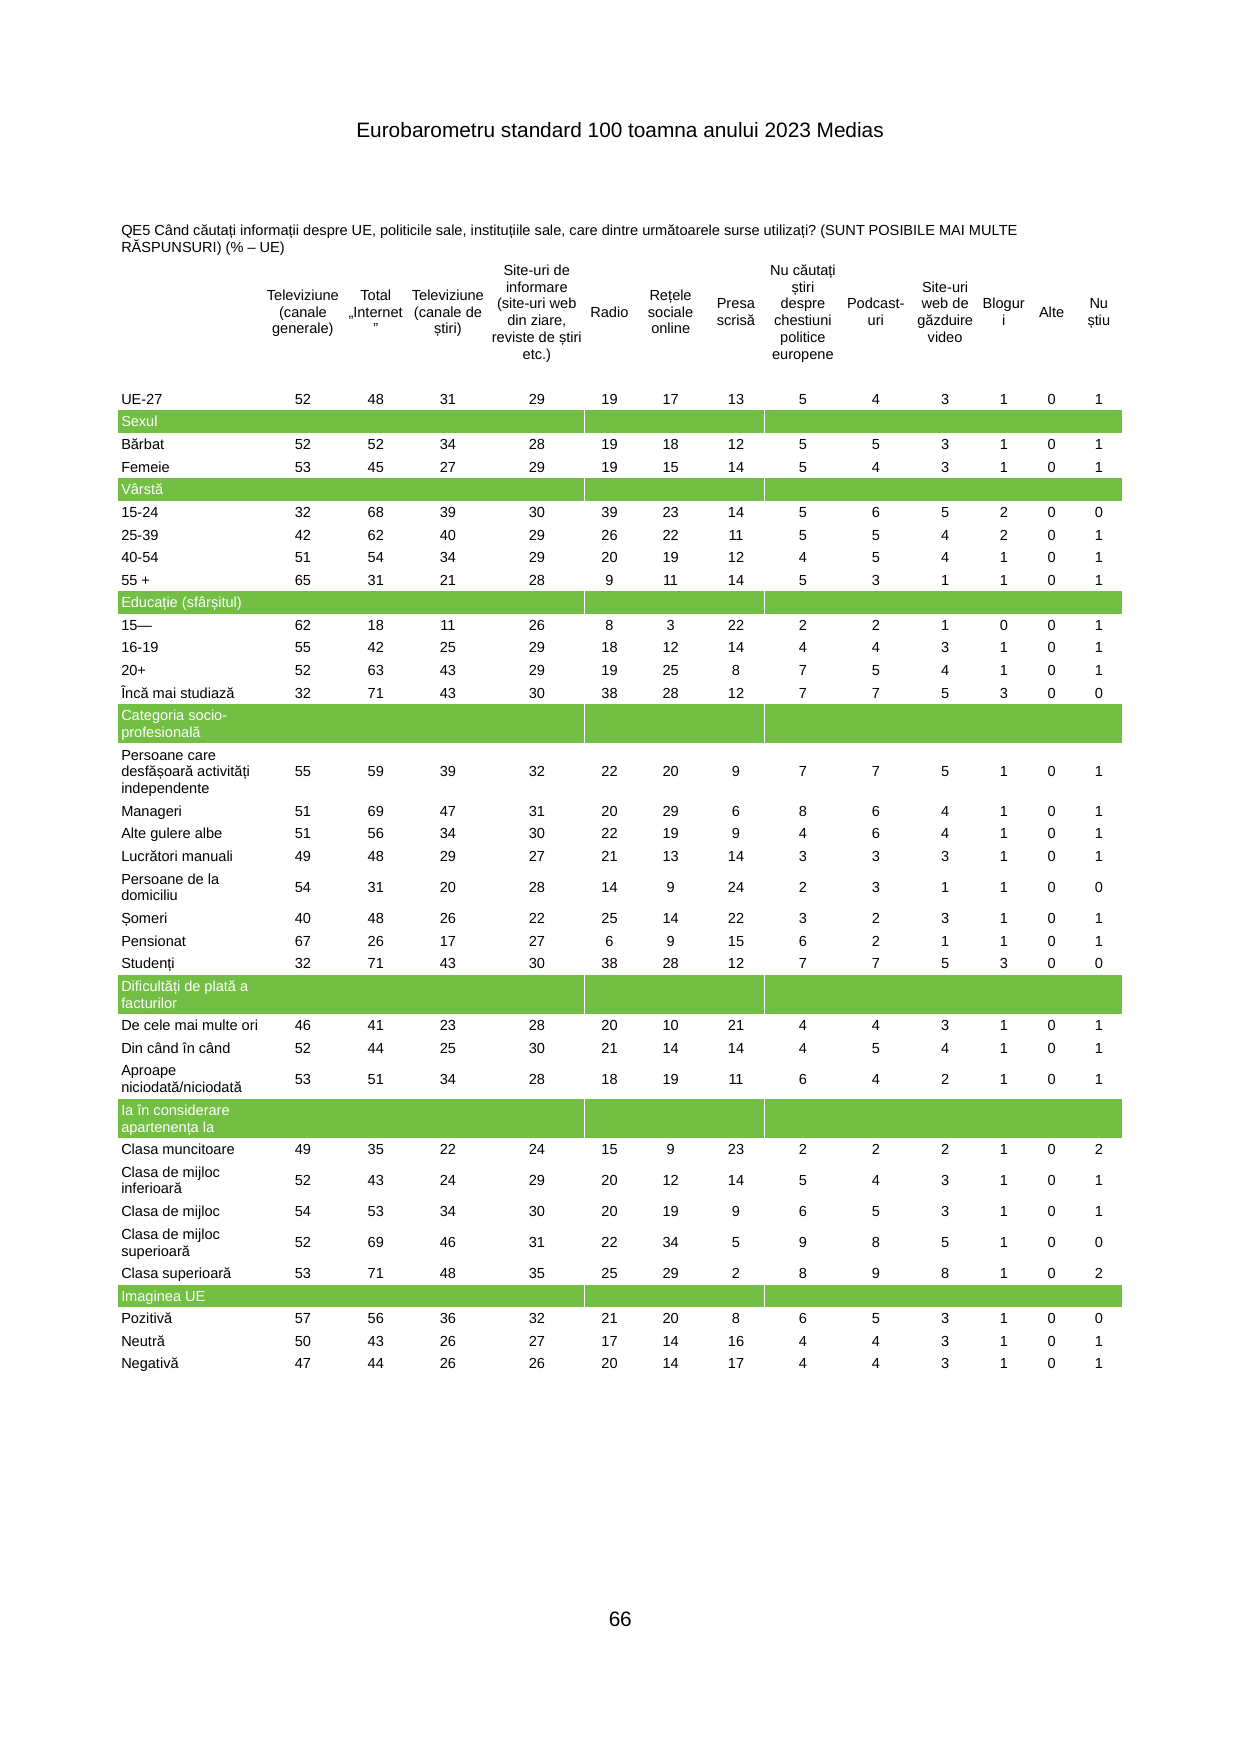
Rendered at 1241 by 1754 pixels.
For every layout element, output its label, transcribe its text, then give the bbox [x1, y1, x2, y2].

table_cell 38 [585, 952, 634, 974]
table_cell [841, 975, 911, 1014]
table_cell [344, 478, 407, 501]
table_cell [1075, 410, 1122, 433]
table_cell Televiziune (canale generale) [261, 259, 344, 365]
table_cell 28 [489, 868, 584, 907]
table_cell 9 [707, 822, 764, 845]
table_cell Clasa superioară [118, 1262, 261, 1284]
table_cell 57 [261, 1307, 344, 1330]
table_cell 48 [344, 907, 407, 929]
table_cell 21 [407, 569, 489, 591]
table_cell 28 [489, 1059, 584, 1098]
table_cell 3 [911, 388, 979, 410]
table_cell 4 [911, 659, 979, 681]
table_cell [585, 478, 634, 501]
table_cell 6 [841, 501, 911, 523]
table_cell 49 [261, 1138, 344, 1161]
table_cell 1 [979, 388, 1028, 410]
table_cell [634, 365, 707, 388]
table_cell 3 [979, 952, 1028, 974]
table_cell [634, 704, 707, 743]
table_cell Lucrători manuali [118, 845, 261, 867]
table_cell 20 [585, 1014, 634, 1037]
table_cell Bărbat [118, 433, 261, 455]
table_cell [707, 1285, 764, 1307]
table_cell 9 [707, 744, 764, 799]
table_cell 26 [407, 1330, 489, 1352]
table_cell 1 [1075, 455, 1122, 478]
table_cell 0 [1028, 1059, 1075, 1098]
table_cell 0 [1028, 546, 1075, 568]
table_cell 51 [261, 800, 344, 822]
table_cell [1075, 1285, 1122, 1307]
table_cell 5 [841, 433, 911, 455]
table_cell 7 [765, 952, 841, 974]
table_cell 7 [765, 681, 841, 704]
table_cell 13 [634, 845, 707, 867]
table_cell 65 [261, 569, 344, 591]
table_cell 34 [634, 1223, 707, 1262]
table_cell 5 [765, 569, 841, 591]
table_cell 29 [489, 388, 584, 410]
table_cell Studenți [118, 952, 261, 974]
table_cell 5 [911, 681, 979, 704]
table_cell Rețele sociale online [634, 259, 707, 365]
table_cell 54 [261, 1200, 344, 1222]
table_cell Femeie [118, 455, 261, 478]
table_cell 1 [911, 868, 979, 907]
table_cell 24 [407, 1161, 489, 1200]
table_cell 0 [1075, 1223, 1122, 1262]
table_cell 8 [765, 1262, 841, 1284]
table_cell 4 [911, 523, 979, 546]
table_cell 0 [1075, 681, 1122, 704]
table_cell 21 [707, 1014, 764, 1037]
table_cell 6 [841, 800, 911, 822]
table_cell 52 [261, 388, 344, 410]
table_cell 30 [489, 822, 584, 845]
table_cell 0 [1028, 569, 1075, 591]
table_cell Clasa muncitoare [118, 1138, 261, 1161]
table_cell 14 [634, 1330, 707, 1352]
table_cell 3 [911, 1352, 979, 1375]
table_cell [407, 1099, 489, 1138]
table_cell Clasa de mijloc [118, 1200, 261, 1222]
table_cell 43 [407, 659, 489, 681]
table_cell 1 [1075, 614, 1122, 636]
table_cell [1075, 704, 1122, 743]
table_cell [585, 365, 634, 388]
table_cell 22 [489, 907, 584, 929]
table_cell 3 [634, 614, 707, 636]
table_cell 69 [344, 800, 407, 822]
table_cell 1 [979, 1059, 1028, 1098]
table_cell 52 [261, 1037, 344, 1059]
table_cell 1 [1075, 907, 1122, 929]
table_cell 0 [1075, 1307, 1122, 1330]
table_cell 2 [1075, 1262, 1122, 1284]
table_cell 14 [707, 1161, 764, 1200]
table_cell [489, 704, 584, 743]
table_cell Total „Internet” [344, 259, 407, 365]
table_cell UE-27 [118, 388, 261, 410]
table_cell 7 [841, 952, 911, 974]
table_cell [489, 975, 584, 1014]
table_cell 18 [634, 433, 707, 455]
table_cell [344, 591, 407, 614]
table_cell 29 [407, 845, 489, 867]
table_cell 4 [841, 1059, 911, 1098]
table_cell 21 [585, 845, 634, 867]
table_cell 1 [979, 1014, 1028, 1037]
table_cell 3 [765, 907, 841, 929]
table_cell 0 [1028, 1330, 1075, 1352]
table_cell [634, 591, 707, 614]
table_cell 14 [634, 1037, 707, 1059]
table_cell 32 [489, 744, 584, 799]
table_cell 1 [1075, 845, 1122, 867]
table_cell 11 [407, 614, 489, 636]
table_cell 1 [979, 636, 1028, 659]
table_cell 53 [344, 1200, 407, 1222]
table_cell 56 [344, 822, 407, 845]
table_cell 32 [261, 501, 344, 523]
table_cell 26 [407, 1352, 489, 1375]
table_cell 1 [1075, 929, 1122, 952]
table_cell 1 [1075, 1059, 1122, 1098]
table_cell 35 [489, 1262, 584, 1284]
table_cell [979, 1285, 1028, 1307]
table_cell Clasa de mijloc inferioară [118, 1161, 261, 1200]
table_cell [765, 1285, 841, 1307]
table_cell 52 [261, 433, 344, 455]
table_cell 23 [407, 1014, 489, 1037]
table_cell 20 [585, 800, 634, 822]
table_cell [407, 365, 489, 388]
table_cell 4 [911, 1037, 979, 1059]
table_cell 40-54 [118, 546, 261, 568]
table_cell 31 [489, 800, 584, 822]
table_cell 39 [407, 501, 489, 523]
table_cell 1 [1075, 800, 1122, 822]
table_cell 1 [979, 929, 1028, 952]
table_cell 1 [979, 1161, 1028, 1200]
table_cell Manageri [118, 800, 261, 822]
table_cell 1 [979, 1223, 1028, 1262]
table_cell 19 [634, 546, 707, 568]
table_cell 1 [979, 1307, 1028, 1330]
table_cell 4 [841, 1330, 911, 1352]
table_cell 1 [1075, 1037, 1122, 1059]
table_cell 28 [634, 681, 707, 704]
table_cell [707, 975, 764, 1014]
table_cell [1028, 365, 1075, 388]
table_cell 11 [707, 1059, 764, 1098]
table_cell 5 [841, 523, 911, 546]
table_cell 29 [489, 523, 584, 546]
table_cell 21 [585, 1307, 634, 1330]
table_cell 4 [841, 1352, 911, 1375]
table_cell 4 [841, 388, 911, 410]
table_cell 4 [765, 1037, 841, 1059]
table_cell 44 [344, 1037, 407, 1059]
table_cell 5 [765, 433, 841, 455]
table_cell 59 [344, 744, 407, 799]
table_cell Negativă [118, 1352, 261, 1375]
table_cell 4 [911, 800, 979, 822]
table_cell [118, 259, 261, 365]
table_cell 52 [261, 1223, 344, 1262]
table_cell 1 [979, 1330, 1028, 1352]
table_cell 15— [118, 614, 261, 636]
table_cell 29 [634, 1262, 707, 1284]
table_cell 5 [765, 523, 841, 546]
table_cell 55 + [118, 569, 261, 591]
table_cell 22 [634, 523, 707, 546]
table_cell 9 [634, 1138, 707, 1161]
table_cell Educație (sfârșitul) [118, 591, 261, 614]
table_cell [765, 1099, 841, 1138]
table_cell 24 [707, 868, 764, 907]
table_cell 1 [1075, 744, 1122, 799]
table_cell 31 [407, 388, 489, 410]
table_cell [765, 591, 841, 614]
table_cell [585, 591, 634, 614]
table_cell 4 [765, 1352, 841, 1375]
table_cell 14 [707, 501, 764, 523]
table_cell 2 [979, 523, 1028, 546]
table_cell 2 [841, 907, 911, 929]
table_cell 67 [261, 929, 344, 952]
table_cell [979, 704, 1028, 743]
table_cell 6 [707, 800, 764, 822]
table_cell 18 [344, 614, 407, 636]
table_cell [1028, 1099, 1075, 1138]
table_cell 14 [707, 845, 764, 867]
table_cell [1028, 478, 1075, 501]
table_cell [489, 591, 584, 614]
table_cell 53 [261, 1059, 344, 1098]
table_cell [118, 365, 261, 388]
table_cell 4 [911, 546, 979, 568]
table_cell [1075, 365, 1122, 388]
table_cell [344, 975, 407, 1014]
table_cell Vârstă [118, 478, 261, 501]
table_cell 0 [1028, 636, 1075, 659]
table_cell 8 [911, 1262, 979, 1284]
table_cell Încă mai studiază [118, 681, 261, 704]
table_cell 3 [841, 868, 911, 907]
table_cell 26 [585, 523, 634, 546]
table_cell [707, 365, 764, 388]
table_cell 28 [489, 1014, 584, 1037]
table_cell Imaginea UE [118, 1285, 261, 1307]
table_cell 18 [585, 1059, 634, 1098]
table_cell 46 [261, 1014, 344, 1037]
table_cell 5 [765, 1161, 841, 1200]
table_cell [344, 1285, 407, 1307]
table_cell 47 [261, 1352, 344, 1375]
table_cell [585, 1285, 634, 1307]
table_cell 1 [979, 822, 1028, 845]
table_cell [765, 975, 841, 1014]
table_cell [707, 410, 764, 433]
table_cell [841, 704, 911, 743]
table_cell 0 [1028, 1223, 1075, 1262]
table_cell 5 [911, 952, 979, 974]
table_cell [261, 975, 344, 1014]
table_cell 0 [1028, 1200, 1075, 1222]
table_cell [841, 1285, 911, 1307]
table_cell [489, 410, 584, 433]
table_cell 7 [841, 744, 911, 799]
table_cell [911, 1099, 979, 1138]
table_cell 4 [911, 822, 979, 845]
table_cell 0 [1028, 868, 1075, 907]
table_cell 14 [634, 1352, 707, 1375]
table_cell Categoria socio-profesională [118, 704, 261, 743]
table_cell [1028, 975, 1075, 1014]
table_cell 19 [585, 455, 634, 478]
table_cell 21 [585, 1037, 634, 1059]
table_cell 20 [407, 868, 489, 907]
table_cell 1 [979, 1037, 1028, 1059]
table_cell 35 [344, 1138, 407, 1161]
table_header [1075, 219, 1122, 258]
table_cell [585, 1099, 634, 1138]
table_cell 62 [344, 523, 407, 546]
table_cell 43 [407, 952, 489, 974]
table_cell 3 [911, 1014, 979, 1037]
table_cell 19 [585, 388, 634, 410]
table_cell 69 [344, 1223, 407, 1262]
table_cell 22 [707, 907, 764, 929]
table_cell 46 [407, 1223, 489, 1262]
table_cell 0 [1028, 614, 1075, 636]
table_cell 24 [489, 1138, 584, 1161]
table_cell 29 [489, 1161, 584, 1200]
table_cell 19 [585, 659, 634, 681]
table_cell 54 [261, 868, 344, 907]
table_cell 9 [765, 1223, 841, 1262]
table_cell [261, 478, 344, 501]
table_cell 31 [344, 868, 407, 907]
table_cell 4 [841, 455, 911, 478]
table_cell 28 [489, 433, 584, 455]
table_cell 0 [1028, 1138, 1075, 1161]
table_cell [585, 975, 634, 1014]
table_cell [407, 478, 489, 501]
table_cell 54 [344, 546, 407, 568]
table_cell 3 [979, 681, 1028, 704]
table_cell 14 [707, 455, 764, 478]
table_cell [979, 410, 1028, 433]
table_cell 1 [979, 868, 1028, 907]
table_cell 52 [261, 659, 344, 681]
table_cell 4 [765, 822, 841, 845]
table_cell Persoane de la domiciliu [118, 868, 261, 907]
table_cell 55 [261, 636, 344, 659]
table_cell 1 [979, 659, 1028, 681]
table_cell 11 [634, 569, 707, 591]
table_cell 14 [707, 636, 764, 659]
table_cell 38 [585, 681, 634, 704]
table_cell 25 [407, 636, 489, 659]
table_cell 22 [585, 744, 634, 799]
table_cell 68 [344, 501, 407, 523]
table_cell 1 [979, 569, 1028, 591]
table_cell 9 [634, 929, 707, 952]
table_cell 1 [979, 455, 1028, 478]
table_cell [707, 478, 764, 501]
table_cell 1 [1075, 1161, 1122, 1200]
table_cell 4 [841, 1014, 911, 1037]
table_cell 15 [707, 929, 764, 952]
table_cell 71 [344, 1262, 407, 1284]
table_cell [979, 975, 1028, 1014]
table_cell 12 [634, 636, 707, 659]
table_cell 5 [765, 455, 841, 478]
table_cell 10 [634, 1014, 707, 1037]
table_cell 23 [707, 1138, 764, 1161]
table_cell [1028, 591, 1075, 614]
table_cell 4 [765, 1330, 841, 1352]
table_cell 2 [707, 1262, 764, 1284]
table_cell 45 [344, 455, 407, 478]
table_cell 48 [344, 845, 407, 867]
table_cell 0 [1028, 433, 1075, 455]
table_cell 71 [344, 952, 407, 974]
table_cell 43 [344, 1161, 407, 1200]
table_cell [1028, 1285, 1075, 1307]
table_cell 28 [634, 952, 707, 974]
table_cell 34 [407, 1059, 489, 1098]
table_cell 1 [1075, 1330, 1122, 1352]
table_cell 4 [841, 1161, 911, 1200]
table_cell 48 [344, 388, 407, 410]
table_cell 20 [585, 546, 634, 568]
table_cell Dificultăți de plată a facturilor [118, 975, 261, 1014]
table_cell [841, 410, 911, 433]
table_cell 1 [1075, 822, 1122, 845]
table_cell 51 [261, 822, 344, 845]
table_cell [261, 591, 344, 614]
table_header QE5 Când căutați informații despre UE, politicile sale, instituțiile sale, care dintre următoarele surse utilizați? (SUNT POSIBILE MAI MULTE RĂSPUNSURI) (% – UE) [118, 219, 1075, 258]
table_cell [585, 704, 634, 743]
table_cell 14 [634, 907, 707, 929]
table_cell 3 [911, 433, 979, 455]
table_cell [707, 1099, 764, 1138]
table_cell [1075, 478, 1122, 501]
table_cell 3 [765, 845, 841, 867]
table_cell 29 [489, 546, 584, 568]
table_cell [585, 410, 634, 433]
table_cell 12 [707, 546, 764, 568]
table_cell 22 [407, 1138, 489, 1161]
table_cell [911, 1285, 979, 1307]
table_cell 2 [911, 1059, 979, 1098]
table_cell 1 [979, 1352, 1028, 1375]
table_cell 1 [979, 433, 1028, 455]
table_cell 0 [979, 614, 1028, 636]
table_cell Nu știu [1075, 259, 1122, 365]
table_cell 43 [407, 681, 489, 704]
table_cell Persoane care desfășoară activități independente [118, 744, 261, 799]
table_cell 40 [261, 907, 344, 929]
table_cell 8 [707, 659, 764, 681]
table_cell 25 [585, 1262, 634, 1284]
table_cell 32 [489, 1307, 584, 1330]
table_cell 29 [489, 636, 584, 659]
table_cell [911, 365, 979, 388]
table_cell [261, 410, 344, 433]
table_cell 8 [841, 1223, 911, 1262]
table_cell 34 [407, 546, 489, 568]
table_cell [1028, 410, 1075, 433]
table_cell 29 [634, 800, 707, 822]
table_cell Televiziune (canale de știri) [407, 259, 489, 365]
table_cell 6 [765, 1200, 841, 1222]
table_cell [911, 478, 979, 501]
table_cell 1 [979, 546, 1028, 568]
table_cell [911, 591, 979, 614]
table_cell 5 [707, 1223, 764, 1262]
table_cell 17 [634, 388, 707, 410]
table_cell 3 [911, 1200, 979, 1222]
table_cell 2 [765, 614, 841, 636]
table_cell 25-39 [118, 523, 261, 546]
table_cell 5 [841, 1037, 911, 1059]
table_cell 32 [261, 681, 344, 704]
table_cell 8 [707, 1307, 764, 1330]
table_cell 0 [1028, 1262, 1075, 1284]
table_cell 0 [1028, 1037, 1075, 1059]
table_cell 0 [1028, 681, 1075, 704]
table_cell 39 [585, 501, 634, 523]
table_cell 2 [765, 868, 841, 907]
table_cell 53 [261, 1262, 344, 1284]
table_cell 4 [841, 636, 911, 659]
table_cell 62 [261, 614, 344, 636]
table_cell 41 [344, 1014, 407, 1037]
table_cell 1 [1075, 388, 1122, 410]
table_cell 50 [261, 1330, 344, 1352]
table_cell 5 [841, 1200, 911, 1222]
table_cell 48 [407, 1262, 489, 1284]
table_cell 19 [634, 822, 707, 845]
table_cell [841, 1099, 911, 1138]
table_cell 9 [707, 1200, 764, 1222]
table_cell [1075, 975, 1122, 1014]
table_cell 20+ [118, 659, 261, 681]
table_cell Ia în considerare apartenența la [118, 1099, 261, 1138]
table_cell [1028, 704, 1075, 743]
table_cell 0 [1028, 1161, 1075, 1200]
table_cell 0 [1075, 868, 1122, 907]
table_cell 23 [634, 501, 707, 523]
table_cell 1 [979, 1262, 1028, 1284]
table_cell Nu căutați știri despre chestiuni politice europene [765, 259, 841, 365]
table_cell 0 [1028, 845, 1075, 867]
table_cell 2 [841, 929, 911, 952]
table_cell [707, 591, 764, 614]
table_cell [979, 365, 1028, 388]
table_cell 5 [765, 388, 841, 410]
table_cell [407, 704, 489, 743]
table_cell 1 [1075, 546, 1122, 568]
table_cell Radio [585, 259, 634, 365]
table_cell 1 [979, 1200, 1028, 1222]
table_cell 1 [1075, 1200, 1122, 1222]
table_cell [344, 1099, 407, 1138]
table_cell 28 [489, 569, 584, 591]
table_cell 30 [489, 681, 584, 704]
table_cell [489, 478, 584, 501]
table_cell 40 [407, 523, 489, 546]
table_cell 1 [1075, 433, 1122, 455]
table_cell 34 [407, 433, 489, 455]
table_cell 6 [841, 822, 911, 845]
table_cell [489, 1285, 584, 1307]
table_cell Sexul [118, 410, 261, 433]
table_cell 25 [407, 1037, 489, 1059]
table_cell 19 [634, 1200, 707, 1222]
table_cell 9 [634, 868, 707, 907]
table_cell [407, 975, 489, 1014]
table_cell 3 [841, 569, 911, 591]
table_cell 0 [1028, 1352, 1075, 1375]
table_cell 12 [707, 681, 764, 704]
table_cell Pozitivă [118, 1307, 261, 1330]
table_cell 1 [979, 845, 1028, 867]
table_cell Pensionat [118, 929, 261, 952]
table_cell [841, 591, 911, 614]
table_cell 20 [634, 1307, 707, 1330]
table_cell 20 [634, 744, 707, 799]
table_cell [489, 365, 584, 388]
table_cell 31 [489, 1223, 584, 1262]
table_cell 22 [585, 1223, 634, 1262]
table_cell 34 [407, 822, 489, 845]
table_cell 6 [765, 929, 841, 952]
table_cell Aproape niciodată/niciodată [118, 1059, 261, 1098]
table_cell 4 [765, 546, 841, 568]
table_cell 2 [841, 614, 911, 636]
table_cell 1 [979, 800, 1028, 822]
table_cell 1 [1075, 659, 1122, 681]
table_cell [344, 410, 407, 433]
table_cell 14 [707, 1037, 764, 1059]
table_cell 0 [1028, 929, 1075, 952]
table_cell 25 [634, 659, 707, 681]
table_cell 51 [261, 546, 344, 568]
table_cell [979, 591, 1028, 614]
table_cell 26 [344, 929, 407, 952]
table_cell 5 [841, 659, 911, 681]
table_cell Neutră [118, 1330, 261, 1352]
table_cell 15 [634, 455, 707, 478]
table_cell [489, 1099, 584, 1138]
table_cell 0 [1028, 455, 1075, 478]
table_cell 0 [1028, 822, 1075, 845]
table_cell 17 [407, 929, 489, 952]
table_cell Alte [1028, 259, 1075, 365]
table_cell 52 [261, 1161, 344, 1200]
table_cell 13 [707, 388, 764, 410]
table_cell Alte gulere albe [118, 822, 261, 845]
table_cell [344, 365, 407, 388]
table_cell 20 [585, 1352, 634, 1375]
table_cell 7 [841, 681, 911, 704]
table_cell 47 [407, 800, 489, 822]
table_cell 1 [1075, 1352, 1122, 1375]
table_cell 19 [634, 1059, 707, 1098]
table_cell [407, 410, 489, 433]
table_cell 0 [1028, 523, 1075, 546]
table_cell Clasa de mijloc superioară [118, 1223, 261, 1262]
table_cell 1 [911, 614, 979, 636]
table_cell 2 [979, 501, 1028, 523]
table_cell 0 [1028, 800, 1075, 822]
table_cell 0 [1028, 744, 1075, 799]
table_cell [765, 704, 841, 743]
table_cell [634, 1285, 707, 1307]
table_cell 7 [765, 744, 841, 799]
table_cell 12 [707, 952, 764, 974]
table_cell [841, 478, 911, 501]
table_cell 1 [1075, 636, 1122, 659]
table_cell 0 [1075, 952, 1122, 974]
table_cell 17 [585, 1330, 634, 1352]
table_cell 5 [911, 744, 979, 799]
table_cell 39 [407, 744, 489, 799]
table_cell [841, 365, 911, 388]
table_cell 5 [841, 546, 911, 568]
table_cell 1 [1075, 1014, 1122, 1037]
table_cell Din când în când [118, 1037, 261, 1059]
table_cell [765, 478, 841, 501]
table_cell 31 [344, 569, 407, 591]
table_cell 30 [489, 1200, 584, 1222]
table_cell 42 [344, 636, 407, 659]
table_cell 16 [707, 1330, 764, 1352]
table_cell 44 [344, 1352, 407, 1375]
table_cell [911, 975, 979, 1014]
table_cell Podcast-uri [841, 259, 911, 365]
table_cell Site-uri de informare (site-uri web din ziare, reviste de știri etc.) [489, 259, 584, 365]
table_cell 5 [841, 1307, 911, 1330]
table_cell 14 [585, 868, 634, 907]
table_cell 3 [841, 845, 911, 867]
table_cell 0 [1028, 659, 1075, 681]
table_cell 30 [489, 952, 584, 974]
table_cell 43 [344, 1330, 407, 1352]
table_cell 6 [585, 929, 634, 952]
table_cell 1 [979, 907, 1028, 929]
table_cell 3 [911, 1161, 979, 1200]
table_cell 5 [911, 1223, 979, 1262]
table_cell 26 [489, 614, 584, 636]
table_cell 22 [707, 614, 764, 636]
table_cell 1 [979, 744, 1028, 799]
table_cell Șomeri [118, 907, 261, 929]
table_cell 4 [765, 1014, 841, 1037]
table_cell 2 [911, 1138, 979, 1161]
table_cell [911, 410, 979, 433]
table_cell [261, 1099, 344, 1138]
table_cell 63 [344, 659, 407, 681]
table_cell 15-24 [118, 501, 261, 523]
table_cell 9 [841, 1262, 911, 1284]
table_cell [979, 478, 1028, 501]
table_cell 6 [765, 1059, 841, 1098]
table_cell 29 [489, 455, 584, 478]
table_cell De cele mai multe ori [118, 1014, 261, 1037]
table_cell 0 [1028, 388, 1075, 410]
table_cell 2 [1075, 1138, 1122, 1161]
table_cell [911, 704, 979, 743]
table_cell 11 [707, 523, 764, 546]
table_cell 16-19 [118, 636, 261, 659]
table_cell [634, 478, 707, 501]
table_cell 15 [585, 1138, 634, 1161]
table_cell 27 [489, 929, 584, 952]
table_cell 3 [911, 845, 979, 867]
table_cell 49 [261, 845, 344, 867]
table_cell 4 [765, 636, 841, 659]
table_cell 0 [1075, 501, 1122, 523]
table_cell 8 [765, 800, 841, 822]
table_cell [344, 704, 407, 743]
table_cell 3 [911, 636, 979, 659]
table_cell 1 [1075, 569, 1122, 591]
table_cell 25 [585, 907, 634, 929]
table_cell 0 [1028, 1307, 1075, 1330]
table_cell 55 [261, 744, 344, 799]
table_cell 71 [344, 681, 407, 704]
table_cell Bloguri [979, 259, 1028, 365]
table_cell [261, 1285, 344, 1307]
table_cell [261, 704, 344, 743]
table_cell 1 [911, 569, 979, 591]
table_cell 2 [765, 1138, 841, 1161]
table_cell 18 [585, 636, 634, 659]
table_cell 27 [407, 455, 489, 478]
table_cell 3 [911, 1307, 979, 1330]
table_cell 1 [911, 929, 979, 952]
table_cell 20 [585, 1161, 634, 1200]
table_cell 26 [489, 1352, 584, 1375]
table_cell 9 [585, 569, 634, 591]
table_cell 3 [911, 907, 979, 929]
table_cell 34 [407, 1200, 489, 1222]
table_cell 7 [765, 659, 841, 681]
table_cell 14 [707, 569, 764, 591]
table_cell 5 [765, 501, 841, 523]
table_cell [1075, 1099, 1122, 1138]
table_cell [979, 1099, 1028, 1138]
table_cell 36 [407, 1307, 489, 1330]
table_cell [407, 591, 489, 614]
table_cell 27 [489, 1330, 584, 1352]
table_cell [765, 410, 841, 433]
table_cell 8 [585, 614, 634, 636]
table_cell 42 [261, 523, 344, 546]
table_cell 51 [344, 1059, 407, 1098]
table_cell [1075, 591, 1122, 614]
table_cell 20 [585, 1200, 634, 1222]
table_cell 5 [911, 501, 979, 523]
table_cell 32 [261, 952, 344, 974]
table_cell 27 [489, 845, 584, 867]
table_cell 53 [261, 455, 344, 478]
table_cell 1 [1075, 523, 1122, 546]
table_cell 30 [489, 1037, 584, 1059]
table_cell 56 [344, 1307, 407, 1330]
table_cell [261, 365, 344, 388]
table_cell 0 [1028, 1014, 1075, 1037]
table_cell 1 [979, 1138, 1028, 1161]
table_cell [707, 704, 764, 743]
table_cell 6 [765, 1307, 841, 1330]
table_cell [407, 1285, 489, 1307]
table_cell [765, 365, 841, 388]
table_cell [634, 410, 707, 433]
table_cell [634, 975, 707, 1014]
table_cell [634, 1099, 707, 1138]
table_cell 22 [585, 822, 634, 845]
table_cell Site-uri web de găzduire video [911, 259, 979, 365]
table_cell 12 [634, 1161, 707, 1200]
table_cell Presa scrisă [707, 259, 764, 365]
table_cell 2 [841, 1138, 911, 1161]
table_cell 3 [911, 455, 979, 478]
table_cell 0 [1028, 952, 1075, 974]
table_cell 29 [489, 659, 584, 681]
table_cell 12 [707, 433, 764, 455]
table_cell 26 [407, 907, 489, 929]
table_cell 0 [1028, 907, 1075, 929]
table_cell 0 [1028, 501, 1075, 523]
table_cell 17 [707, 1352, 764, 1375]
table_cell 30 [489, 501, 584, 523]
table_cell 3 [911, 1330, 979, 1352]
table_cell 19 [585, 433, 634, 455]
table_cell 52 [344, 433, 407, 455]
